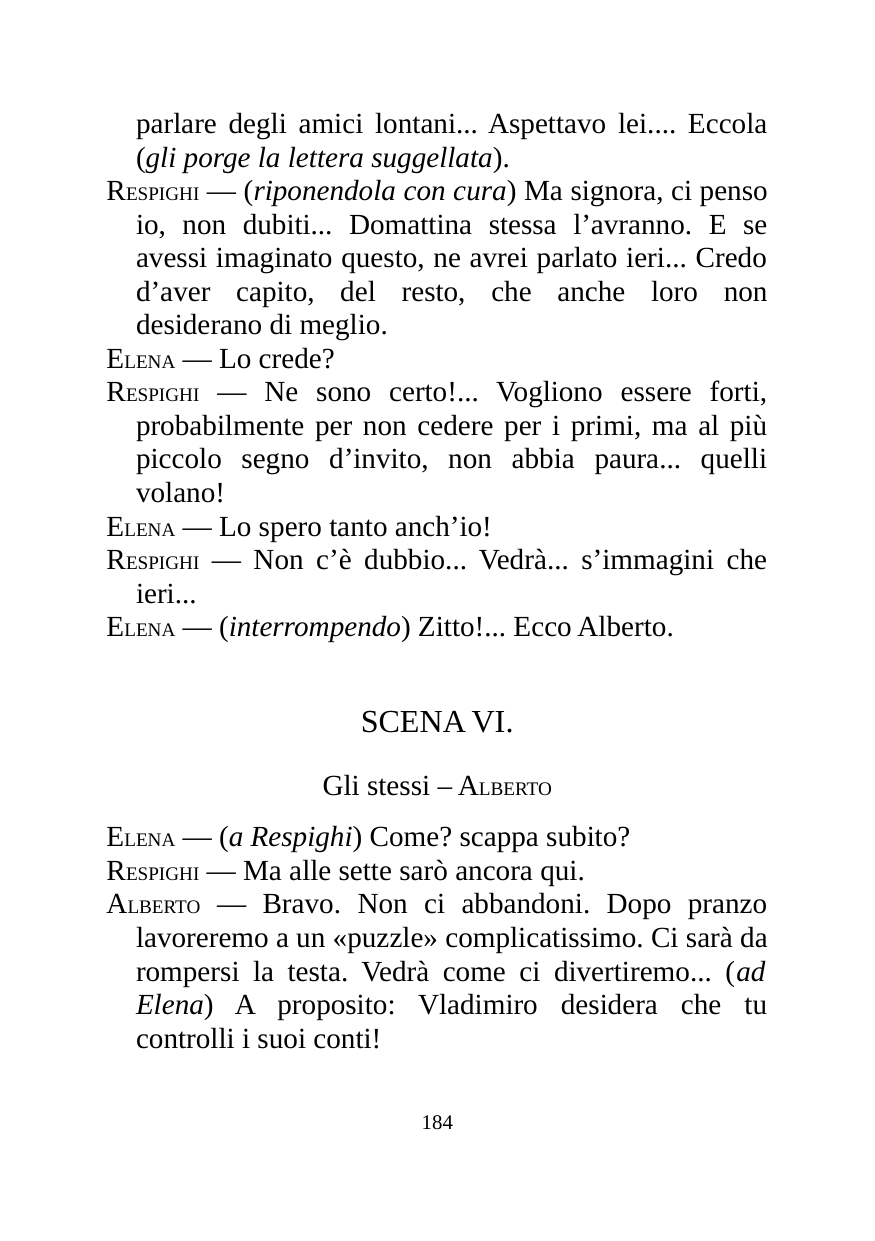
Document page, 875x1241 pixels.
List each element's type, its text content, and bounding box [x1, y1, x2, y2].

text Respighi — (riponendola con cura) Ma signora, ci penso io, non dubiti... Domattina stessa l’avranno. E se avessi imaginato questo, ne avrei parlato ieri... Credo d’aver capito, del resto, che anche loro non desiderano di meglio. [106, 173, 768, 341]
text Alberto — Bravo. Non ci abbandoni. Dopo pranzo lavoreremo a un «puzzle» complicatissimo. Ci sarà da rompersi la testa. Vedrà come ci divertiremo... (ad Elena) A proposito: Vladimiro desidera che tu controlli i suoi conti! [106, 887, 768, 1054]
text Elena — (a Respighi) Come? scappa subito? [106, 819, 768, 853]
text Respighi — Non c’è dubbio... Vedrà... s’immagini che ieri... [106, 542, 768, 609]
text Elena — (interrompendo) Zitto!... Ecco Alberto. [106, 609, 768, 643]
text parlare degli amici lontani... Aspettavo lei.... Eccola (gli porge la lettera suggellata). [106, 106, 768, 173]
text Respighi — Ne sono certo!... Vogliono essere forti, probabilmente per non cedere per i primi, ma al più piccolo segno d’invito, non abbia paura... quelli volano! [106, 374, 768, 509]
text Respighi — Ma alle sette sarò ancora qui. [106, 853, 768, 887]
text Gli stessi – Alberto [106, 768, 768, 802]
text Elena — Lo spero tanto anch’io! [106, 509, 768, 542]
subtitle SCENA VI. [106, 702, 768, 739]
text Elena — Lo crede? [106, 341, 768, 374]
